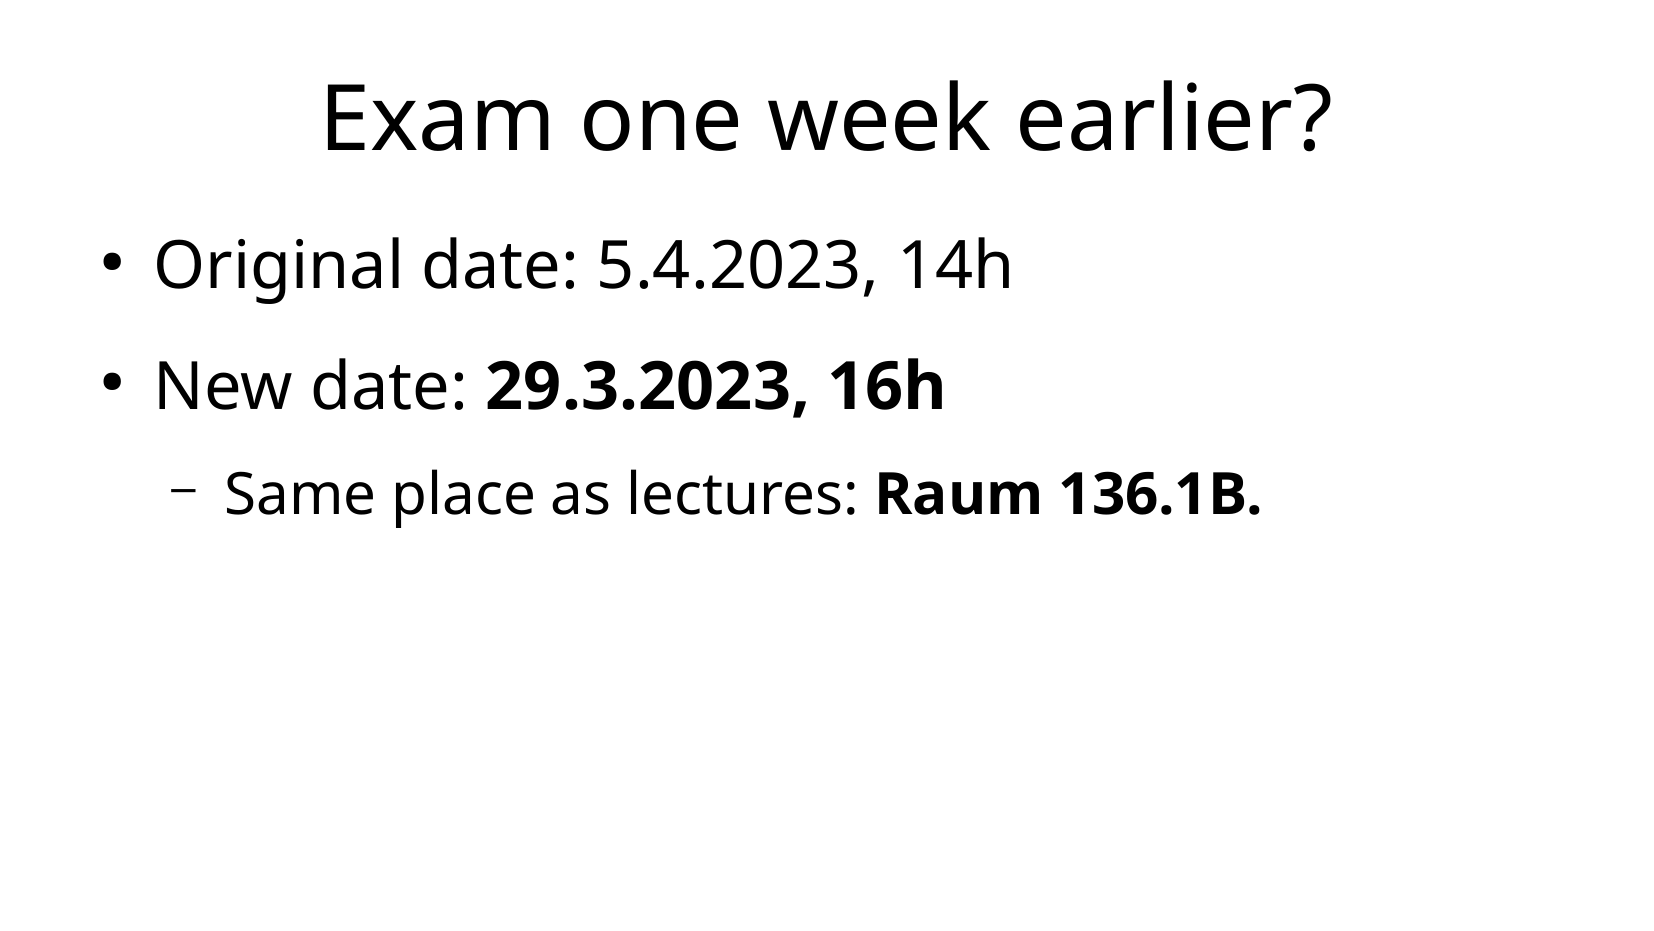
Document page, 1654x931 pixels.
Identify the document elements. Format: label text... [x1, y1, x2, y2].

list Original date: 5.4.2023, 14h New date: 29.3.2023, 16h Same place as lectures: Raum 136.1B. [82, 217, 1571, 758]
title Exam one week earlier? [82, 37, 1571, 193]
